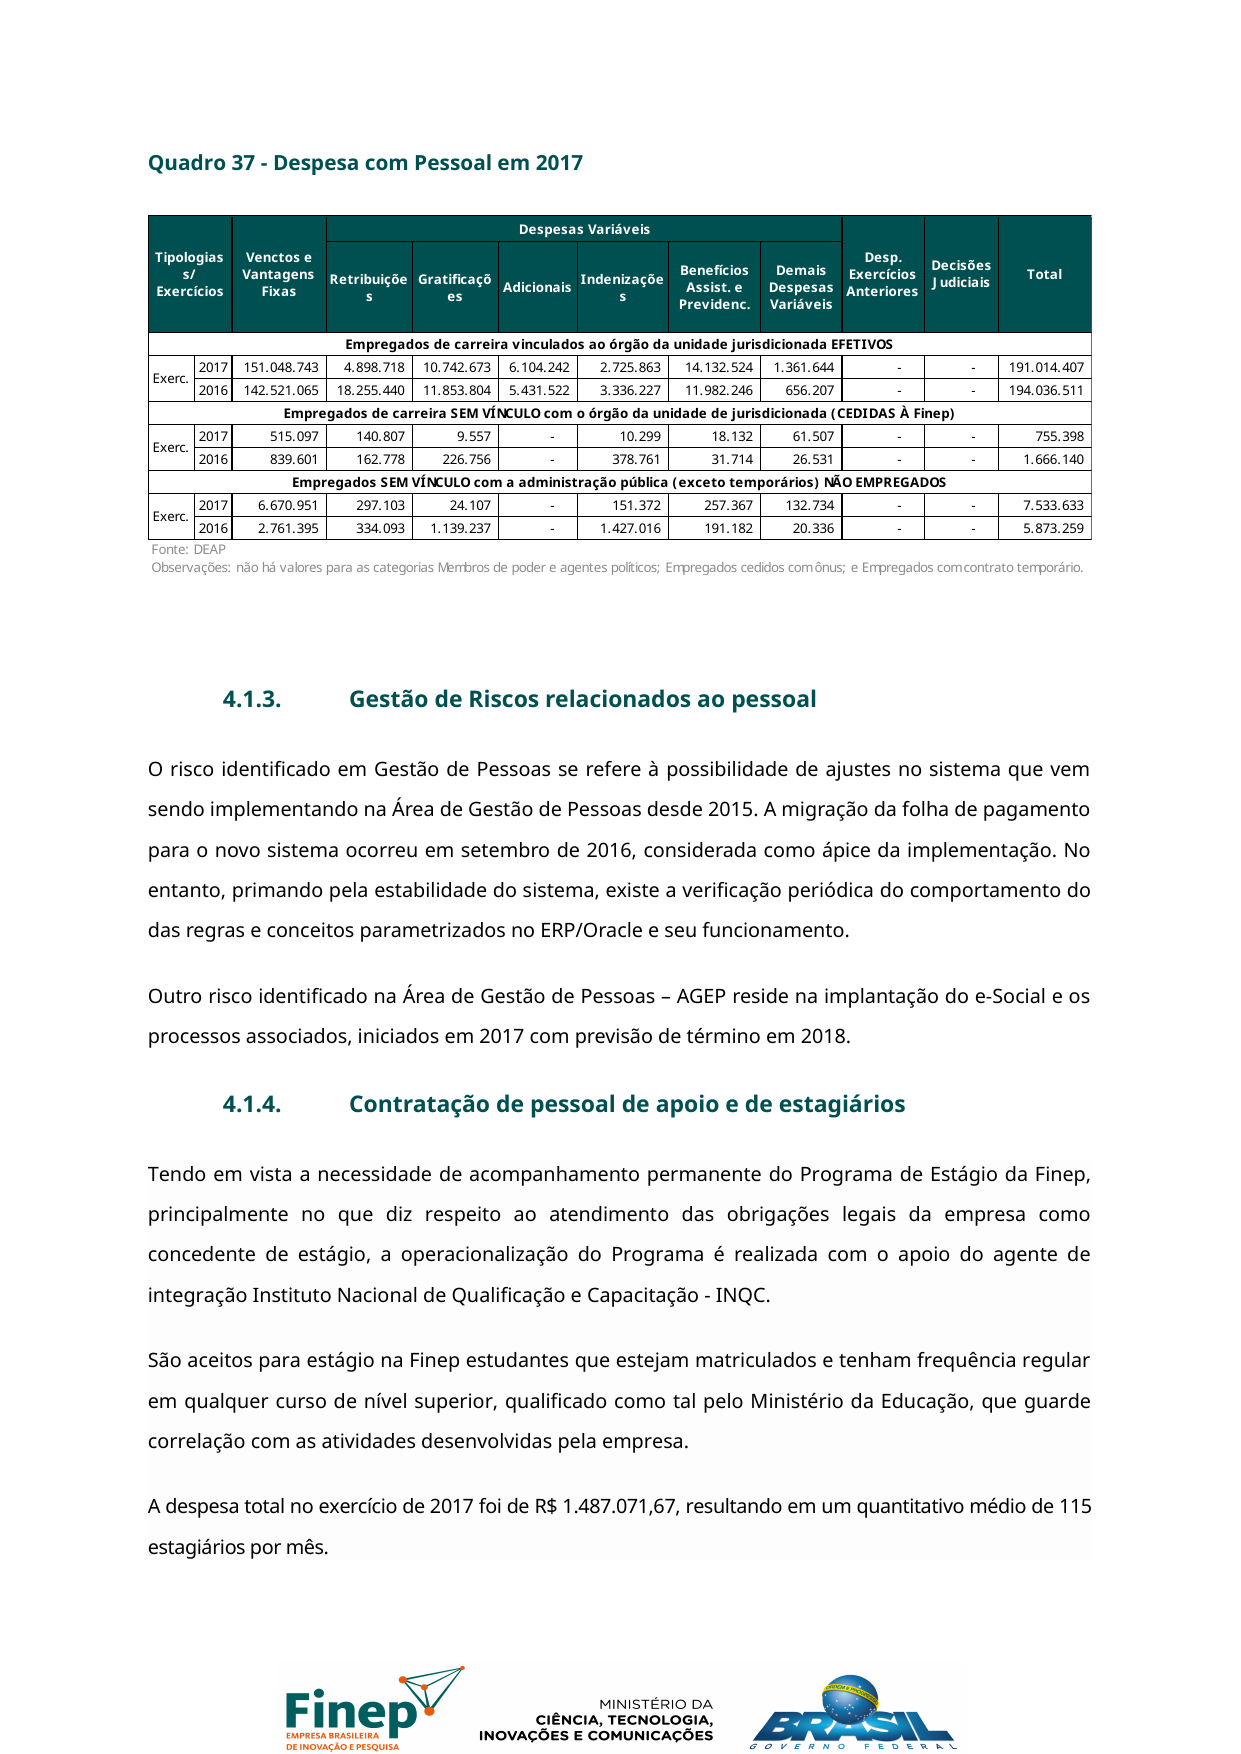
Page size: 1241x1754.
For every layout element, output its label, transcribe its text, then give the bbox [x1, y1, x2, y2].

text O risco identificado em Gestão de Pessoas se refere à possibilidade de ajustes no sistema que vem sendo implementando na Área de Gestão de Pessoas desde 2015. A migração da folha de pagamento para o novo sistema ocorreu em setembro de 2016, considerada como ápice da implementação. No entanto, primando pela estabilidade do sistema, existe a verificação periódica do comportamento do das regras e conceitos parametrizados no ERP/Oracle e seu funcionamento. [148, 755, 1092, 944]
text São aceitos para estágio na Finep estudantes que estejam matriculados e tenham frequência regular em qualquer curso de nível superior, qualificado como tal pelo Ministério da Educação, que guarde correlação com as atividades desenvolvidas pela empresa. [148, 1347, 1092, 1454]
text A despesa total no exercício de 2017 foi de R$ 1.487.071,67, resultando em um quantitativo médio de 115 estagiários por mês. [148, 1493, 1092, 1560]
text Tendo em vista a necessidade de acompanhamento permanente do Programa de Estágio da Finep, principalmente no que diz respeito ao atendimento das obrigações legais da empresa como concedente de estágio, a operacionalização do Programa é realizada com o apoio do agente de integração Instituto Nacional de Qualificação e Capacitação - INQC. [148, 1160, 1092, 1308]
text Outro risco identificado na Área de Gestão de Pessoas – AGEP reside na implantação do e-Social e os processos associados, iniciados em 2017 com previsão de término em 2018. [148, 982, 1092, 1049]
list Gestão de Riscos relacionados ao pessoal [223, 683, 1092, 714]
text Quadro 37 - Despesa com Pessoal em 2017 [148, 148, 1092, 176]
list Contratação de pessoal de apoio e de estagiários [223, 1088, 1092, 1119]
